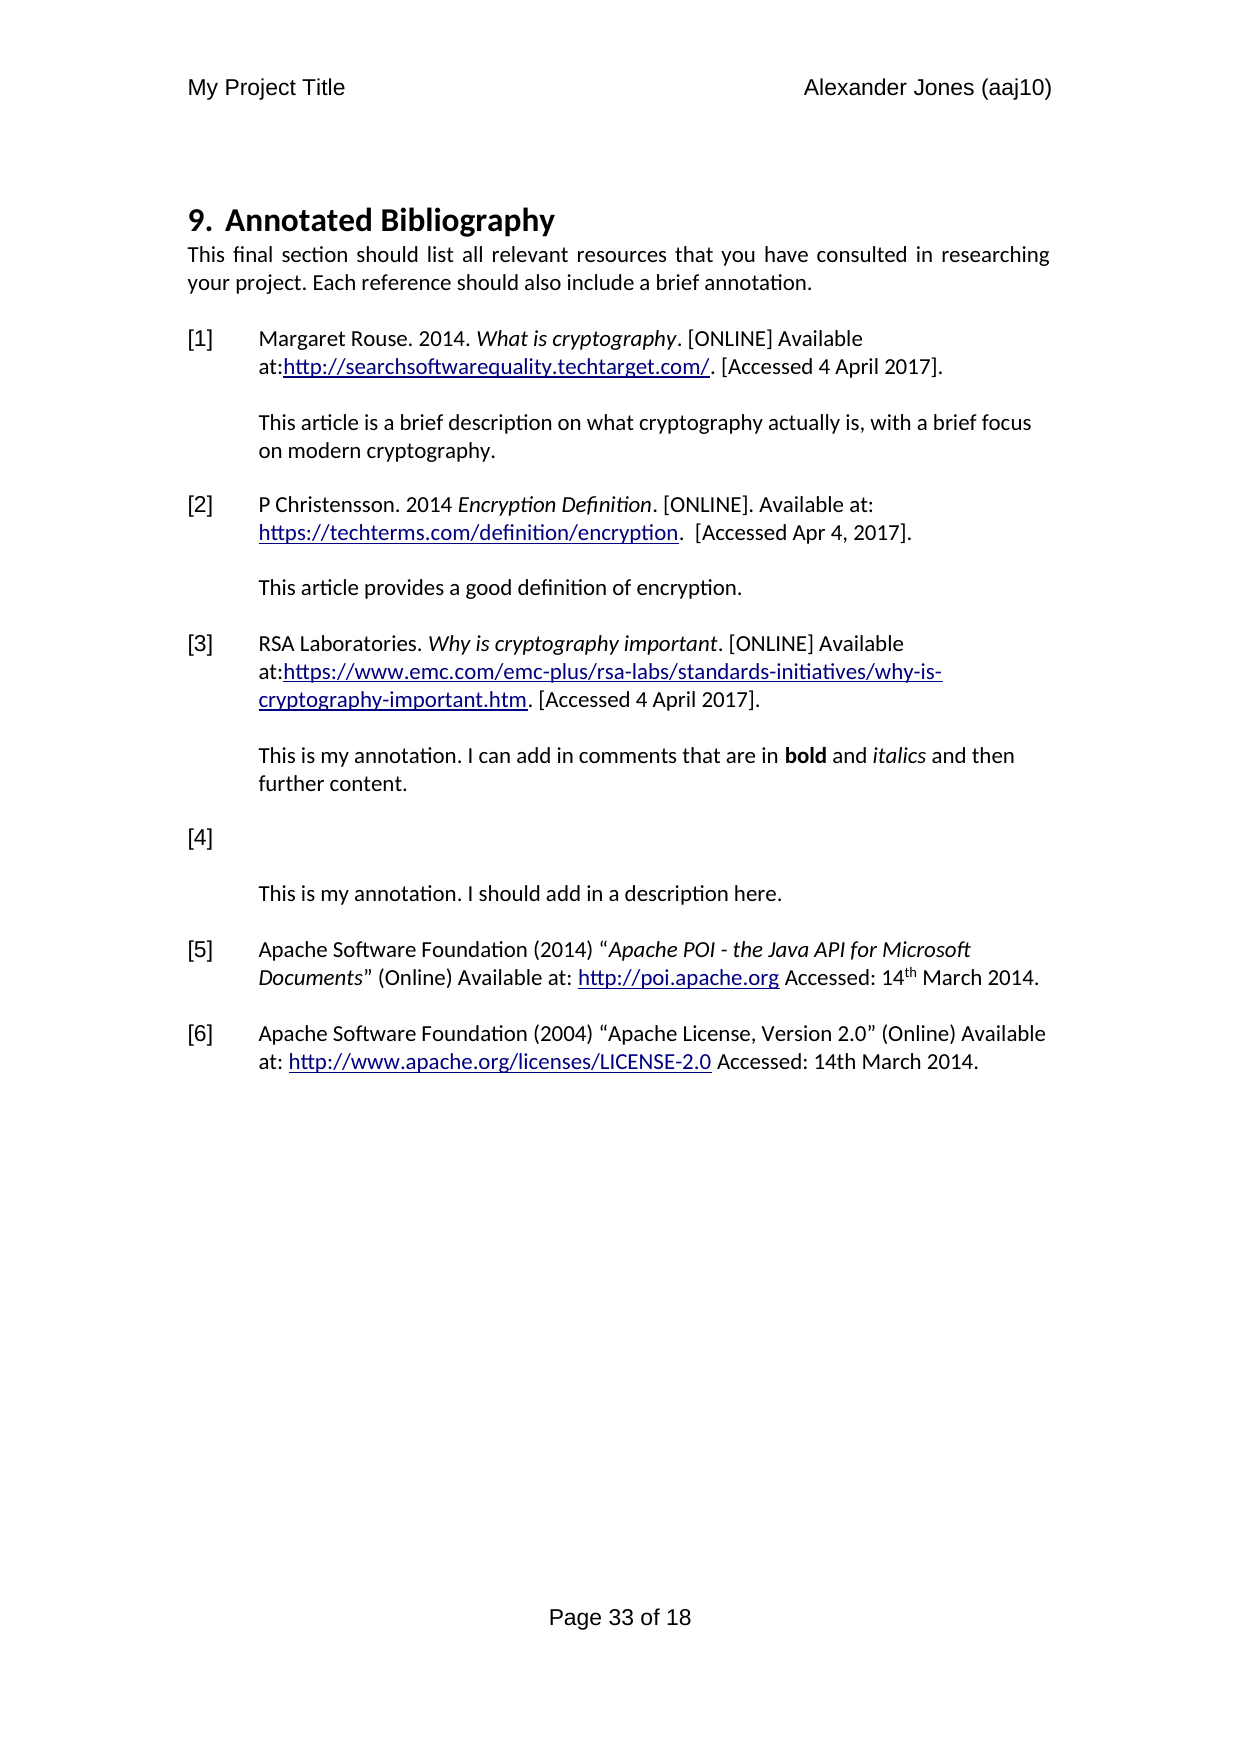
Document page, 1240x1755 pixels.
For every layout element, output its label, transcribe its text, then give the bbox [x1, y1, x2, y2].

list This is my annotation. I should add in a description here. [187, 823, 1052, 907]
subtitle Annotated Bibliography [187, 199, 1052, 240]
text This final section should list all relevant resources that you have consulted in researching your project. Each reference should also include a brief annotation. [187, 240, 1052, 296]
list RSA Laboratories. Why is cryptography important. [ONLINE] Available at:https://www.emc.com/emc-plus/rsa-labs/standards-initiatives/why-is-cryptography-important.htm. [Accessed 4 April 2017]. This is my annotation. I can add in comments that are in bold and italics and then further content. [187, 629, 1052, 823]
list Margaret Rouse. 2014. What is cryptography. [ONLINE] Available at:http://searchsoftwarequality.techtarget.com/. [Accessed 4 April 2017]. This article is a brief description on what cryptography actually is, with a brief focus on modern cryptography. [187, 324, 1052, 490]
list Apache Software Foundation (2004) “Apache License, Version 2.0” (Online) Available at: http://www.apache.org/licenses/LICENSE-2.0 Accessed: 14th March 2014. [187, 1019, 1052, 1102]
list P Christensson. 2014 Encryption Definition. [ONLINE]. Available at: https://techterms.com/definition/encryption. [Accessed Apr 4, 2017]. [187, 490, 1052, 573]
list Apache Software Foundation (2014) “Apache POI - the Java API for Microsoft Documents” (Online) Available at: http://poi.apache.org Accessed: 14th March 2014. [187, 935, 1052, 991]
list This article provides a good definition of encryption. [258, 573, 1052, 629]
